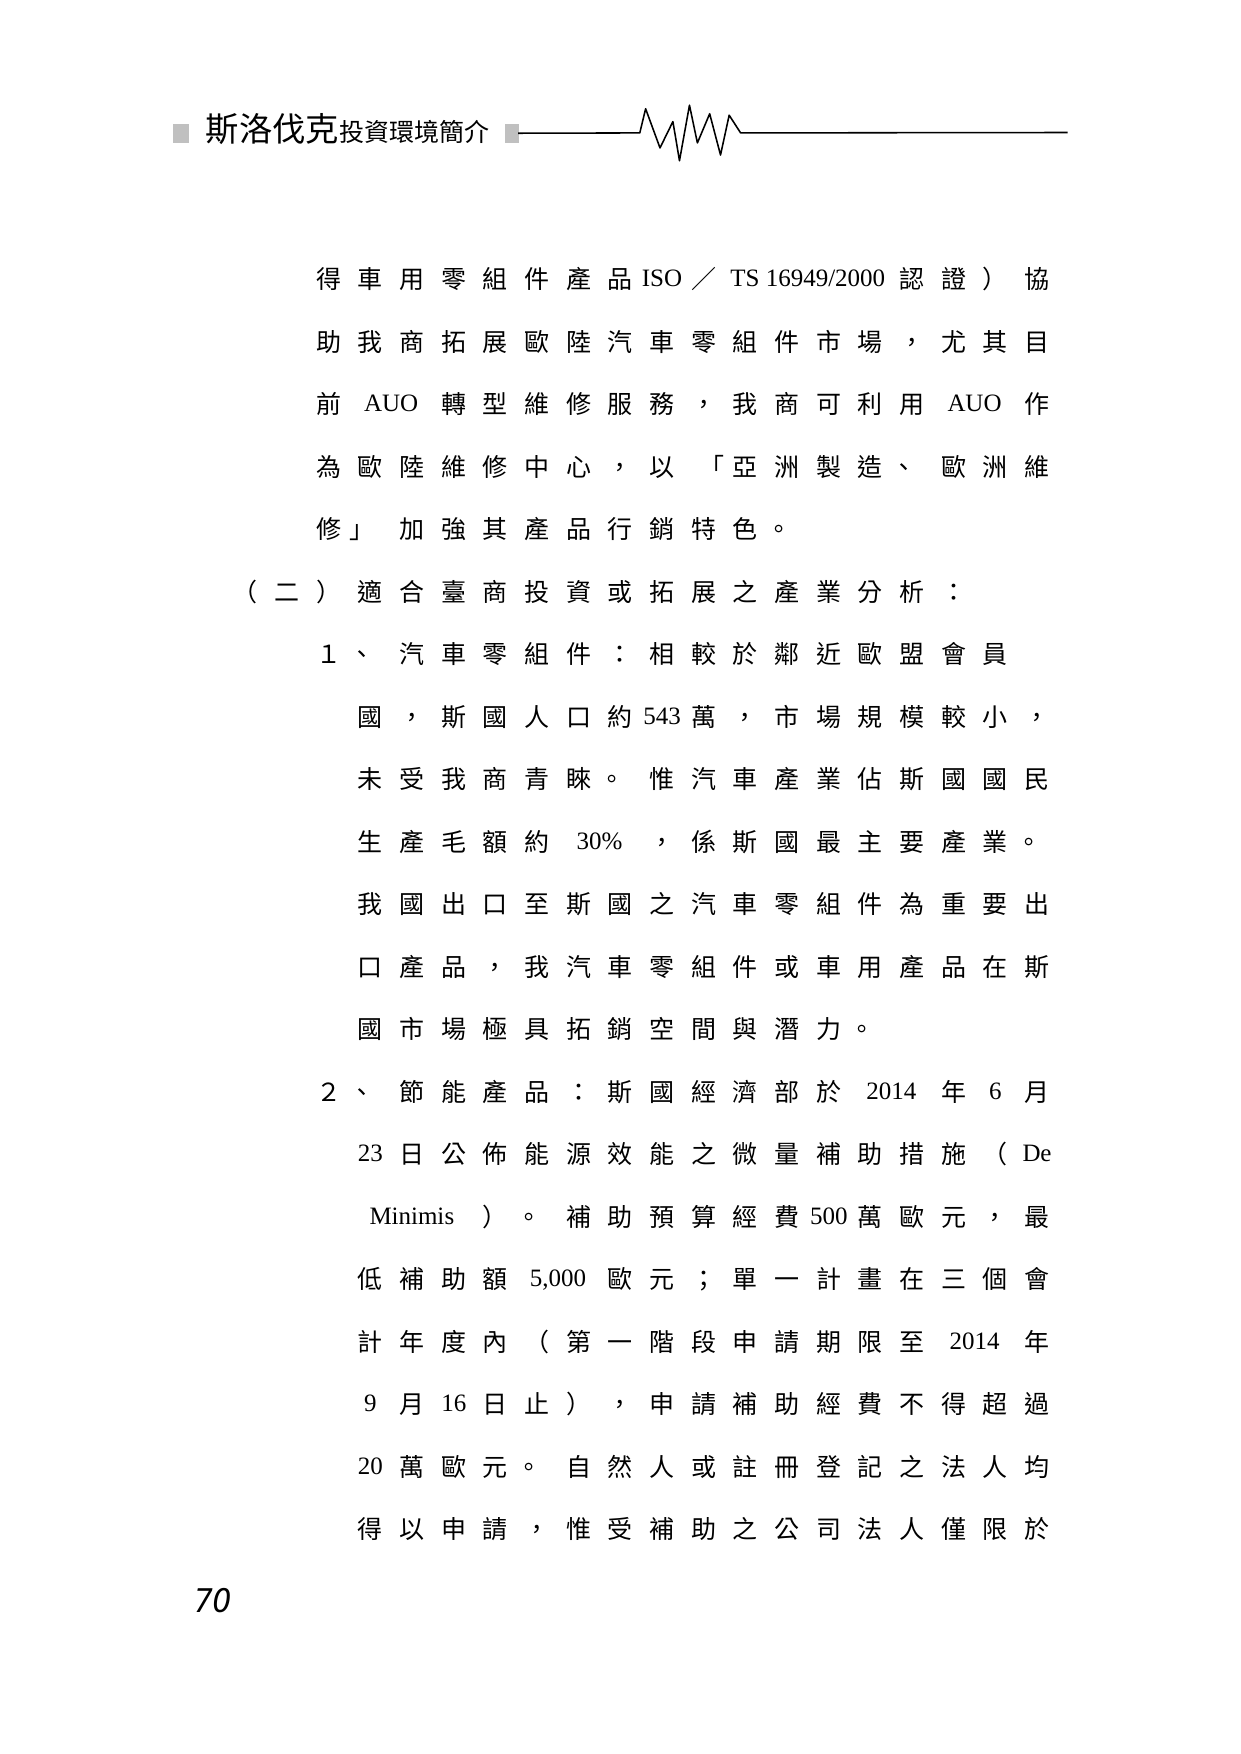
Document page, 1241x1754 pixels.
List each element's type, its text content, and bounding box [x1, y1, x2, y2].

text ２、節能產品：斯國經濟部於2014年6月23日公佈能源效能之微量補助措施（De Minimis）。補助預算經費500萬歐元，最低補助額5,000歐元；單一計畫在三個會計年度內（第一階段申請期限至2014年9月16日止），申請補助經費不得超過20萬歐元。自然人或註冊登記之法人均得以申請，惟受補助之公司法人僅限於 [281, 1049, 1058, 1549]
text 得車用零組件產品ISO／TS 16949/2000認證）協助我商拓展歐陸汽車零組件市場，尤其目前AUO轉型維修服務，我商可利用AUO作為歐陸維修中心，以「亞洲製造、歐洲維修」加強其產品行銷特色。 [281, 236, 1058, 549]
text １、汽車零組件：相較於鄰近歐盟會員國，斯國人口約543萬，市場規模較小，未受我商青睞。惟汽車產業佔斯國國民生產毛額約30%，係斯國最主要產業。我國出口至斯國之汽車零組件為重要出口產品，我汽車零組件或車用產品在斯國市場極具拓銷空間與潛力。 [281, 611, 1058, 1049]
text （二）適合臺商投資或拓展之產業分析： [207, 549, 1058, 611]
